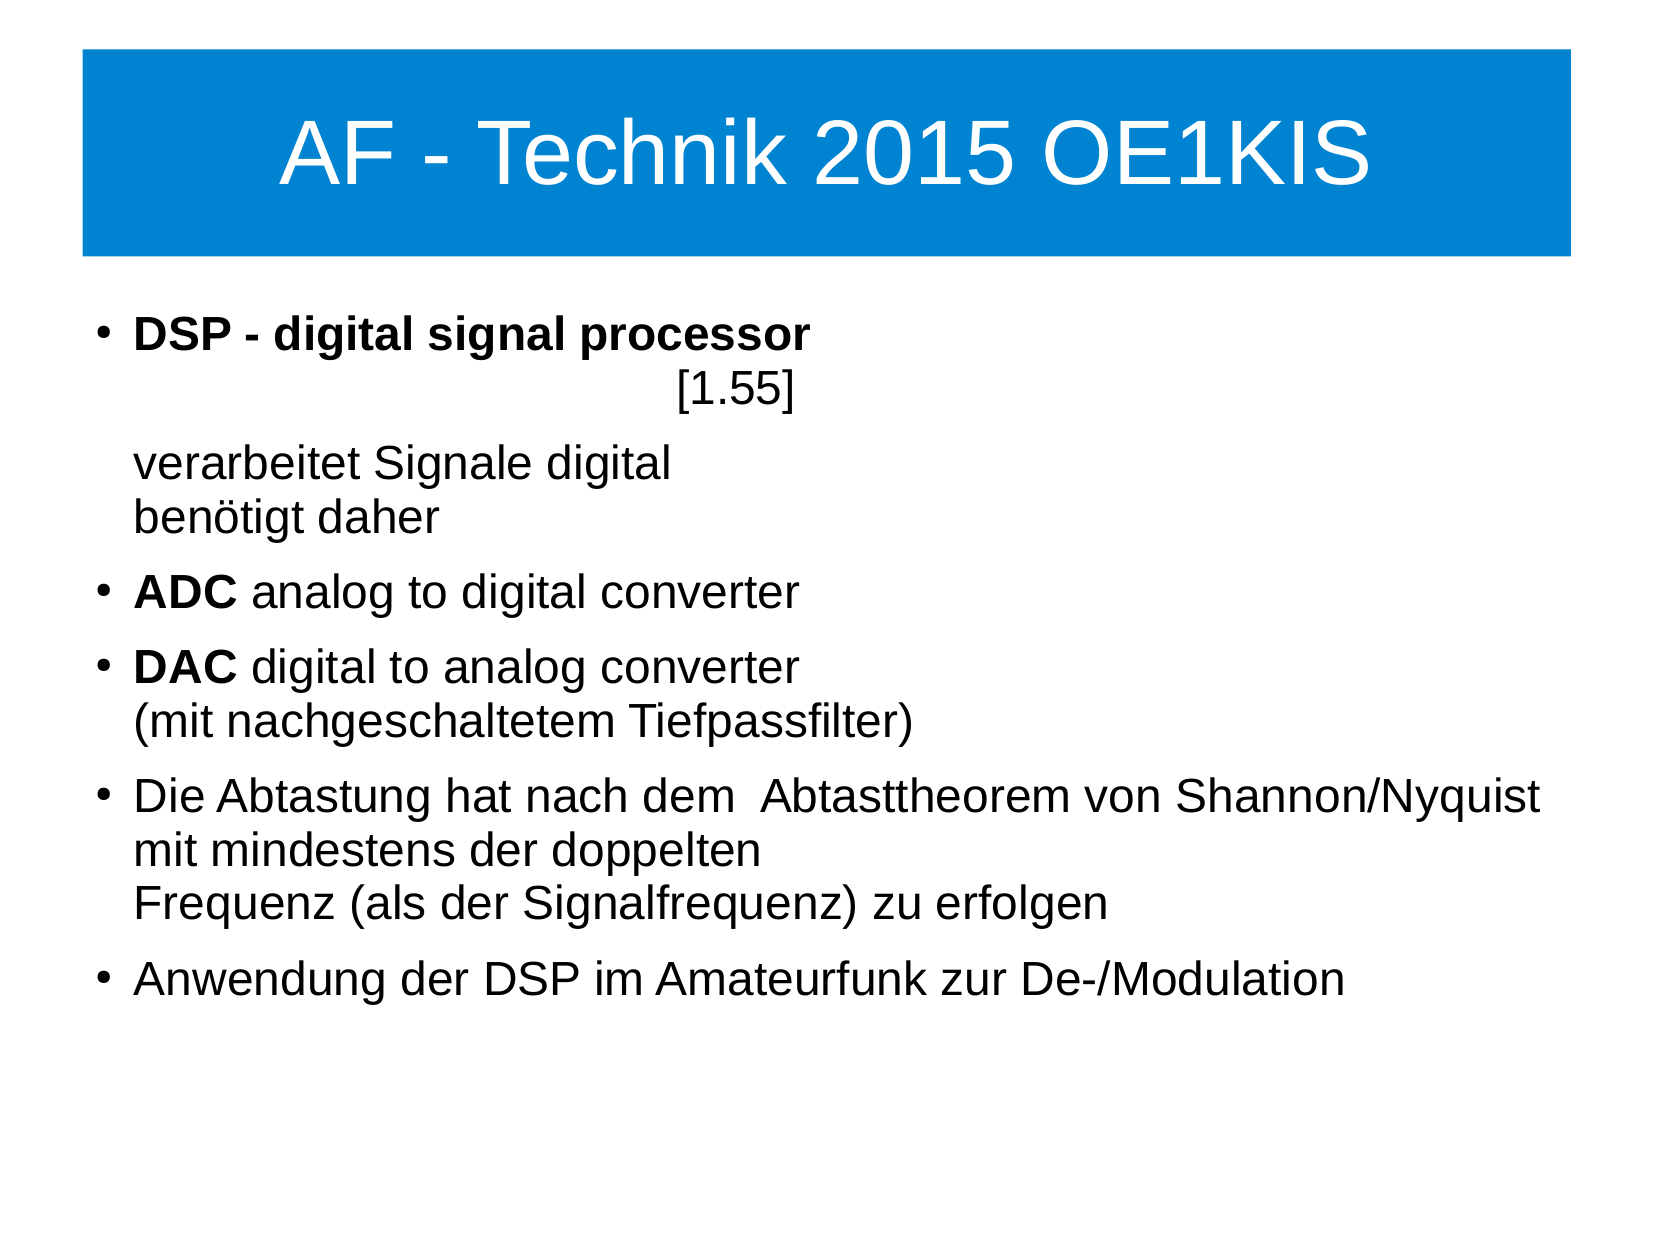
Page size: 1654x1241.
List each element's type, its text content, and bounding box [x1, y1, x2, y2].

list DSP - digital signal processor [1.55] verarbeitet Signale digital benötigt daher ADC analog to digital converter DAC digital to analog converter (mit nachgeschaltetem Tiefpassfilter) Die Abtastung hat nach dem Abtasttheorem von Shannon/Nyquist mit mindestens der doppelten Frequenz (als der Signalfrequenz) zu erfolgen Anwendung der DSP im Amateurfunk zur De-/Modulation [82, 307, 1571, 1010]
title AF - Technik 2015 OE1KIS [82, 49, 1571, 257]
